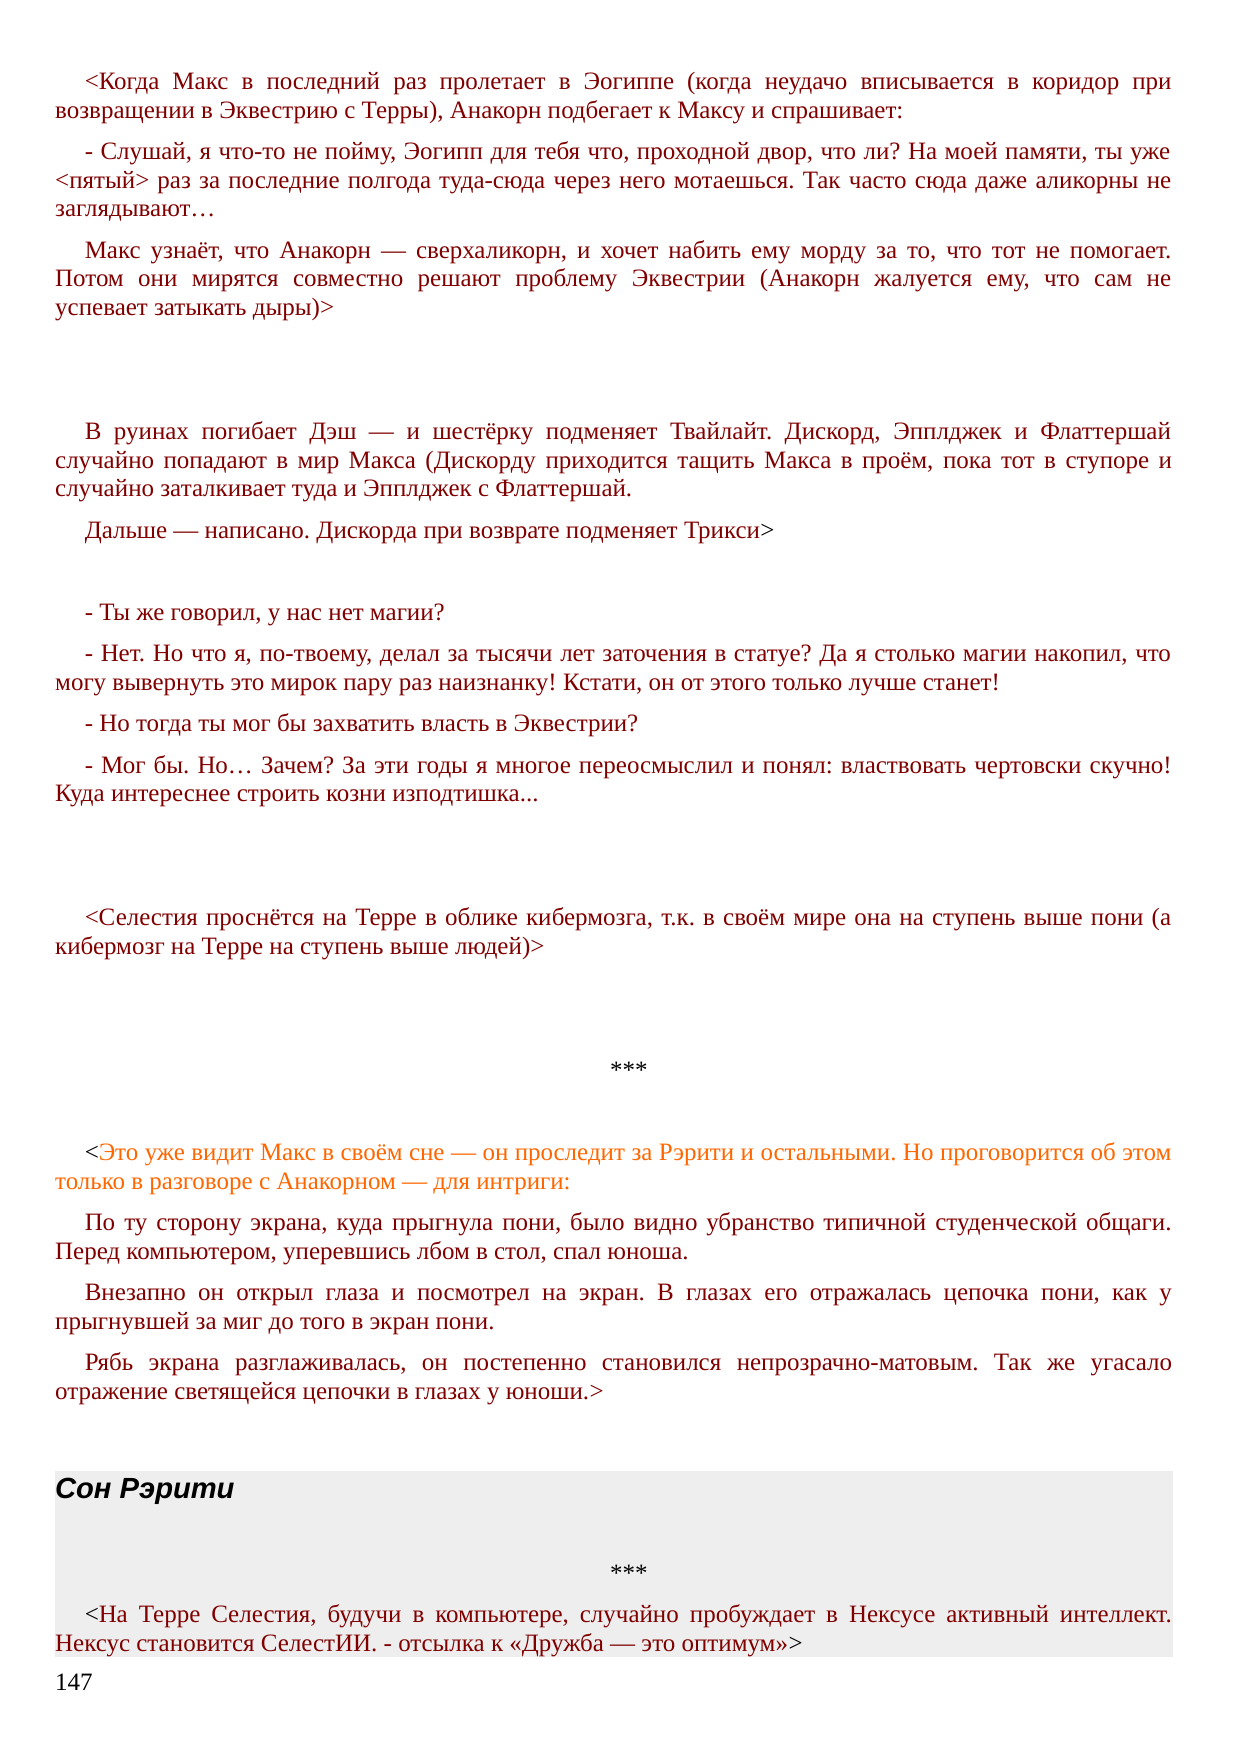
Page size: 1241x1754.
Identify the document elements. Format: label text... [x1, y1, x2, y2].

text <Когда Макс в последний раз пролетает в Эогиппе (когда неудачо вписывается в коридор при возвращении в Эквестрию с Терры), Анакорн подбегает к Максу и спрашивает: [55, 66, 1173, 123]
subtitle Сон Рэрити [55, 1471, 1173, 1504]
text Дальше — написано. Дискорда при возврате подменяет Трикси> [55, 515, 1173, 543]
text <Это уже видит Макс в своём сне — он проследит за Рэрити и остальными. Но проговорится об этом только в разговоре с Анакорном — для интриги: [55, 1137, 1173, 1195]
text Рябь экрана разглаживалась, он постепенно становился непрозрачно-матовым. Так же угасало отражение светящейся цепочки в глазах у юноши.> [55, 1347, 1173, 1405]
text *** [55, 1055, 1173, 1083]
text - Ты же говорил, у нас нет магии? [55, 597, 1173, 626]
text - Нет. Но что я, по-твоему, делал за тысячи лет заточения в статуе? Да я столько магии накопил, что могу вывернуть это мирок пару раз наизнанку! Кстати, он от этого только лучше станет! [55, 638, 1173, 696]
text Внезапно он открыл глаза и посмотрел на экран. В глазах его отражалась цепочка пони, как у прыгнувшей за миг до того в экран пони. [55, 1277, 1173, 1335]
text - Слушай, я что-то не пойму, Эогипп для тебя что, проходной двор, что ли? На моей памяти, ты уже <пятый> раз за последние полгода туда-сюда через него мотаешься. Так часто сюда даже аликорны не заглядывают… [55, 136, 1173, 222]
text Макс узнаёт, что Анакорн — сверхаликорн, и хочет набить ему морду за то, что тот не помогает. Потом они мирятся совместно решают проблему Эквестрии (Анакорн жалуется ему, что сам не успевает затыкать дыры)> [55, 235, 1173, 321]
text В руинах погибает Дэш — и шестёрку подменяет Твайлайт. Дискорд, Эпплджек и Флаттершай случайно попадают в мир Макса (Дискорду приходится тащить Макса в проём, пока тот в ступоре и случайно заталкивает туда и Эпплджек с Флаттершай. [55, 416, 1173, 502]
text По ту сторону экрана, куда прыгнула пони, было видно убранство типичной студенческой общаги. Перед компьютером, уперевшись лбом в стол, спал юноша. [55, 1207, 1173, 1265]
text <Селестия проснётся на Терре в облике кибермозга, т.к. в своём мире она на ступень выше пони (а кибермозг на Терре на ступень выше людей)> [55, 902, 1173, 960]
text *** [55, 1558, 1173, 1587]
text <На Терре Селестия, будучи в компьютере, случайно пробуждает в Нексусе активный интеллект. Нексус становится СелестИИ. - отсылка к «Дружба — это оптимум»> [55, 1599, 1173, 1657]
text - Но тогда ты мог бы захватить власть в Эквестрии? [55, 708, 1173, 737]
text - Мог бы. Но… Зачем? За эти годы я многое переосмыслил и понял: властвовать чертовски скучно! Куда интереснее строить козни изподтишка... [55, 750, 1173, 807]
